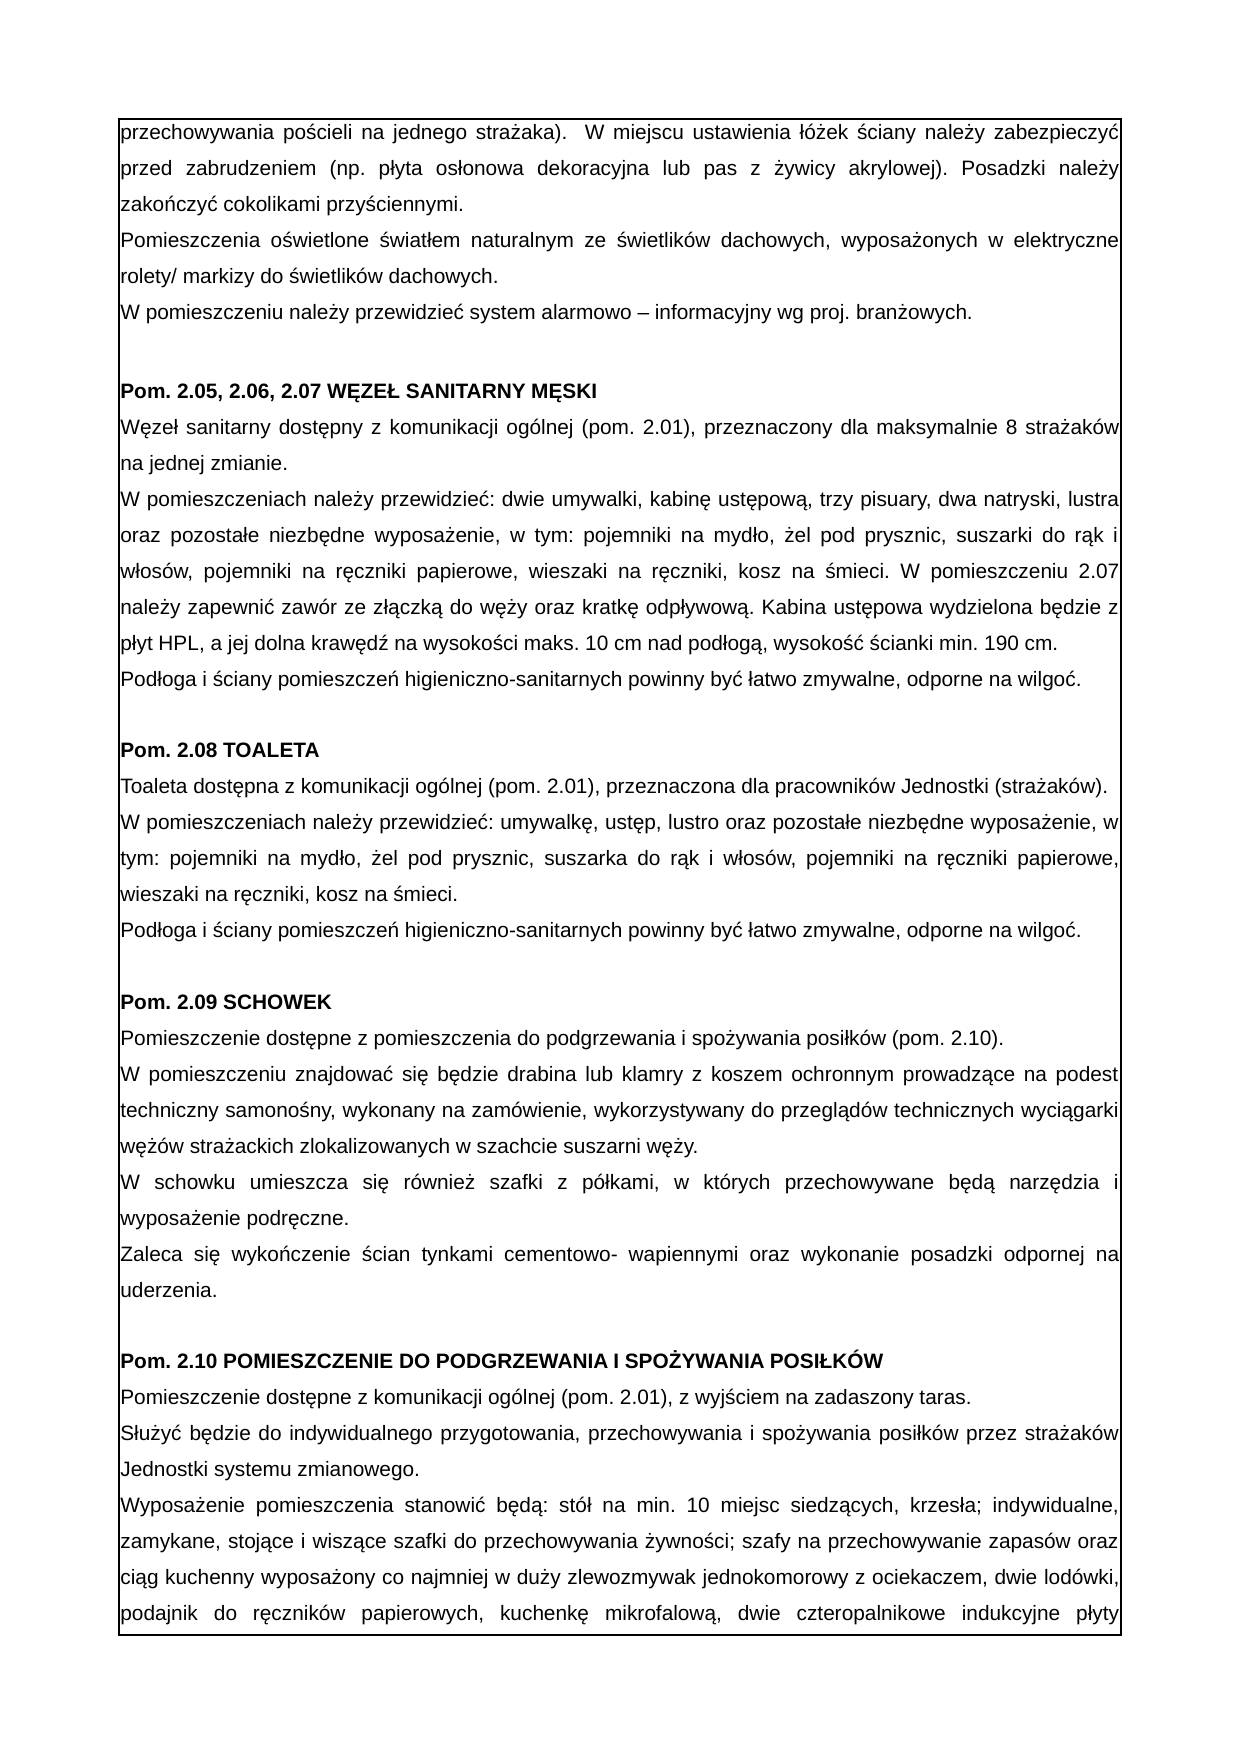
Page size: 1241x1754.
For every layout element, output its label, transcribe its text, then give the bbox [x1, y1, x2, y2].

text Służyć będzie do indywidualnego przygotowania, przechowywania i spożywania posiłków przez strażaków Jednostki systemu zmianowego. [120, 1421, 1120, 1481]
text W pomieszczeniu należy przewidzieć system alarmowo – informacyjny wg proj. branżowych. [120, 300, 1120, 324]
text Podłoga i ściany pomieszczeń higieniczno-sanitarnych powinny być łatwo zmywalne, odporne na wilgoć. [120, 918, 1120, 942]
text W pomieszczeniach należy przewidzieć: umywalkę, ustęp, lustro oraz pozostałe niezbędne wyposażenie, w tym: pojemniki na mydło, żel pod prysznic, suszarka do rąk i włosów, pojemniki na ręczniki papierowe, wieszaki na ręczniki, kosz na śmieci. [120, 810, 1120, 906]
text W schowku umieszcza się również szafki z półkami, w których przechowywane będą narzędzia i wyposażenie podręczne. [120, 1169, 1120, 1229]
text Pom. 2.05, 2.06, 2.07 WĘZEŁ SANITARNY MĘSKI [120, 379, 1120, 403]
text Podłoga i ściany pomieszczeń higieniczno-sanitarnych powinny być łatwo zmywalne, odporne na wilgoć. [120, 666, 1120, 690]
text Węzeł sanitarny dostępny z komunikacji ogólnej (pom. 2.01), przeznaczony dla maksymalnie 8 strażaków na jednej zmianie. [120, 415, 1120, 475]
text przechowywania pościeli na jednego strażaka). W miejscu ustawienia łóżek ściany należy zabezpieczyć przed zabrudzeniem (np. płyta osłonowa dekoracyjna lub pas z żywicy akrylowej). Posadzki należy zakończyć cokolikami przyściennymi. [120, 120, 1120, 216]
text W pomieszczeniach należy przewidzieć: dwie umywalki, kabinę ustępową, trzy pisuary, dwa natryski, lustra oraz pozostałe niezbędne wyposażenie, w tym: pojemniki na mydło, żel pod prysznic, suszarki do rąk i włosów, pojemniki na ręczniki papierowe, wieszaki na ręczniki, kosz na śmieci. W pomieszczeniu 2.07 należy zapewnić zawór ze złączką do węży oraz kratkę odpływową. Kabina ustępowa wydzielona będzie z płyt HPL, a jej dolna krawędź na wysokości maks. 10 cm nad podłogą, wysokość ścianki min. 190 cm. [120, 487, 1120, 654]
text Pomieszczenie dostępne z komunikacji ogólnej (pom. 2.01), z wyjściem na zadaszony taras. [120, 1385, 1120, 1409]
text Pom. 2.08 TOALETA [120, 738, 1120, 762]
text Pom. 2.09 SCHOWEK [120, 990, 1120, 1014]
text Pom. 2.10 POMIESZCZENIE DO PODGRZEWANIA I SPOŻYWANIA POSIŁKÓW [120, 1349, 1120, 1373]
text Zaleca się wykończenie ścian tynkami cementowo- wapiennymi oraz wykonanie posadzki odpornej na uderzenia. [120, 1241, 1120, 1301]
text Pomieszczenie dostępne z pomieszczenia do podgrzewania i spożywania posiłków (pom. 2.10). [120, 1026, 1120, 1050]
text Wyposażenie pomieszczenia stanowić będą: stół na min. 10 miejsc siedzących, krzesła; indywidualne, zamykane, stojące i wiszące szafki do przechowywania żywności; szafy na przechowywanie zapasów oraz ciąg kuchenny wyposażony co najmniej w duży zlewozmywak jednokomorowy z ociekaczem, dwie lodówki, podajnik do ręczników papierowych, kuchenkę mikrofalową, dwie czteropalnikowe indukcyjne płyty [120, 1493, 1120, 1625]
text Pomieszczenia oświetlone światłem naturalnym ze świetlików dachowych, wyposażonych w elektryczne rolety/ markizy do świetlików dachowych. [120, 228, 1120, 288]
text W pomieszczeniu znajdować się będzie drabina lub klamry z koszem ochronnym prowadzące na podest techniczny samonośny, wykonany na zamówienie, wykorzystywany do przeglądów technicznych wyciągarki wężów strażackich zlokalizowanych w szachcie suszarni węży. [120, 1062, 1120, 1158]
text Toaleta dostępna z komunikacji ogólnej (pom. 2.01), przeznaczona dla pracowników Jednostki (strażaków). [120, 774, 1120, 798]
